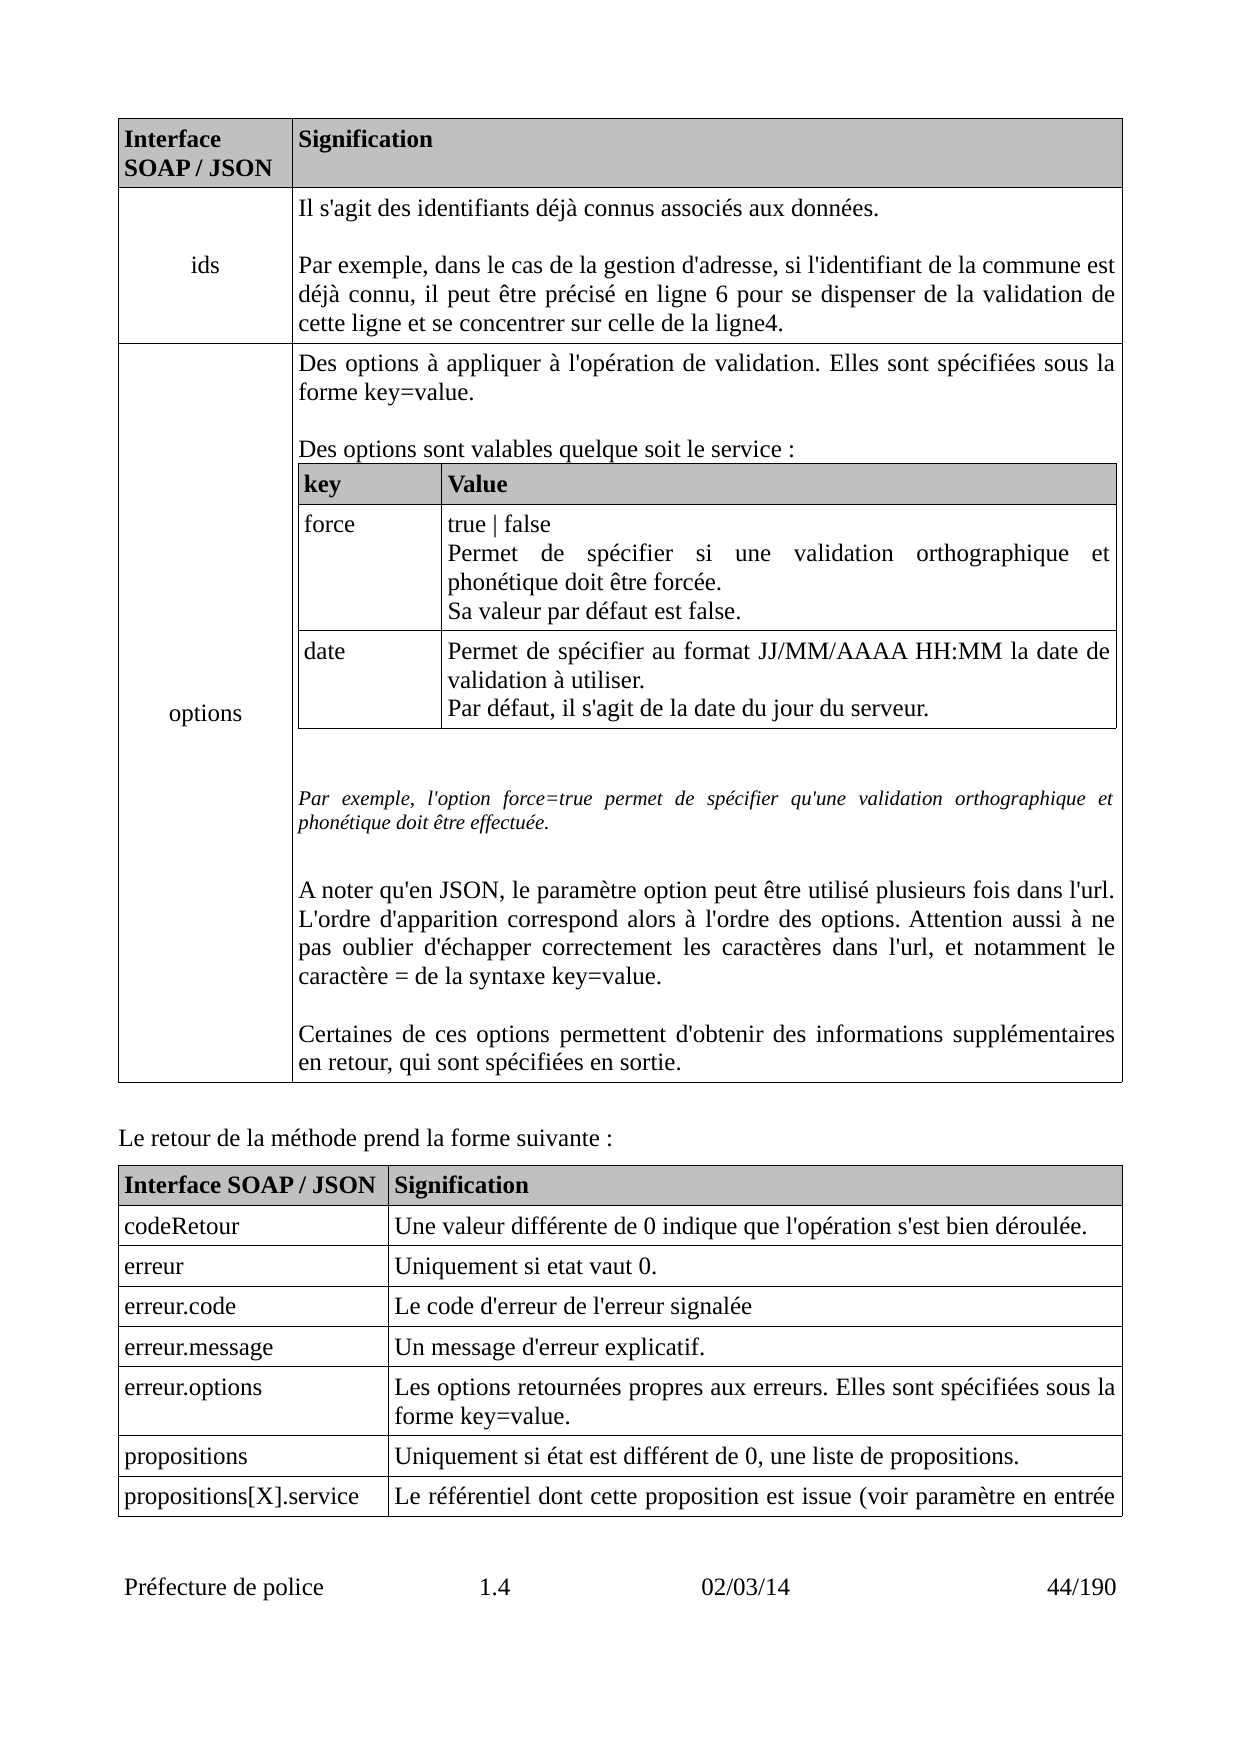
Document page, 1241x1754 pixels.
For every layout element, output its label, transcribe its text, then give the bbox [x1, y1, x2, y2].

table_cell ids [119, 188, 292, 342]
table_cell erreur.message [119, 1327, 388, 1366]
table_cell Une valeur différente de 0 indique que l'opération s'est bien déroulée. [389, 1206, 1122, 1245]
table_cell Des options à appliquer à l'opération de validation. Elles sont spécifiées sous la forme key=value. Des options sont valables quelque soit le service : Par exemple, l'option force=true permet de spécifier qu'une validation orthographique et phonétique doit être effectuée. A noter qu'en JSON, le paramètre option peut être utilisé plusieurs fois dans l'url. L'ordre d'apparition correspond alors à l'ordre des options. Attention aussi à ne pas oublier d'échapper correctement les caractères dans l'url, et notamment le caractère = de la syntaxe key=value. Certaines de ces options permettent d'obtenir des informations supplémentaires en retour, qui sont spécifiées en sortie. [293, 344, 1122, 1082]
table_cell codeRetour [119, 1206, 388, 1245]
table_cell Il s'agit des identifiants déjà connus associés aux données. Par exemple, dans le cas de la gestion d'adresse, si l'identifiant de la commune est déjà connu, il peut être précisé en ligne 6 pour se dispenser de la validation de cette ligne et se concentrer sur celle de la ligne4. [293, 188, 1122, 342]
table_cell propositions[X].service [119, 1477, 388, 1516]
text Le retour de la méthode prend la forme suivante : [118, 1123, 1122, 1152]
table_cell Un message d'erreur explicatif. [389, 1327, 1122, 1366]
table_cell erreur.code [119, 1287, 388, 1326]
table_cell true | false Permet de spécifier si une validation orthographique et phonétique doit être forcée. Sa valeur par défaut est false. [442, 505, 1116, 630]
table_header Signification [293, 119, 1122, 187]
table_cell Les options retournées propres aux erreurs. Elles sont spécifiées sous la forme key=value. [389, 1367, 1122, 1435]
table_cell options [119, 344, 292, 1082]
table_cell Permet de spécifier au format JJ/MM/AAAA HH:MM la date de validation à utiliser. Par défaut, il s'agit de la date du jour du serveur. [442, 631, 1116, 728]
table_cell date [299, 631, 441, 728]
table_cell propositions [119, 1436, 388, 1476]
table_header Interface SOAP / JSON [119, 1166, 388, 1205]
table_cell erreur.options [119, 1367, 388, 1435]
table_cell Le code d'erreur de l'erreur signalée [389, 1287, 1122, 1326]
table_header Interface SOAP / JSON [119, 119, 292, 187]
table_header key [299, 464, 441, 504]
table_cell Uniquement si état est différent de 0, une liste de propositions. [389, 1436, 1122, 1476]
table_cell erreur [119, 1246, 388, 1286]
table_cell Uniquement si etat vaut 0. [389, 1246, 1122, 1286]
table_header Value [442, 464, 1116, 504]
table_cell force [299, 505, 441, 630]
table_header Signification [389, 1166, 1122, 1205]
table_cell Le référentiel dont cette proposition est issue (voir paramètre en entrée [389, 1477, 1122, 1516]
